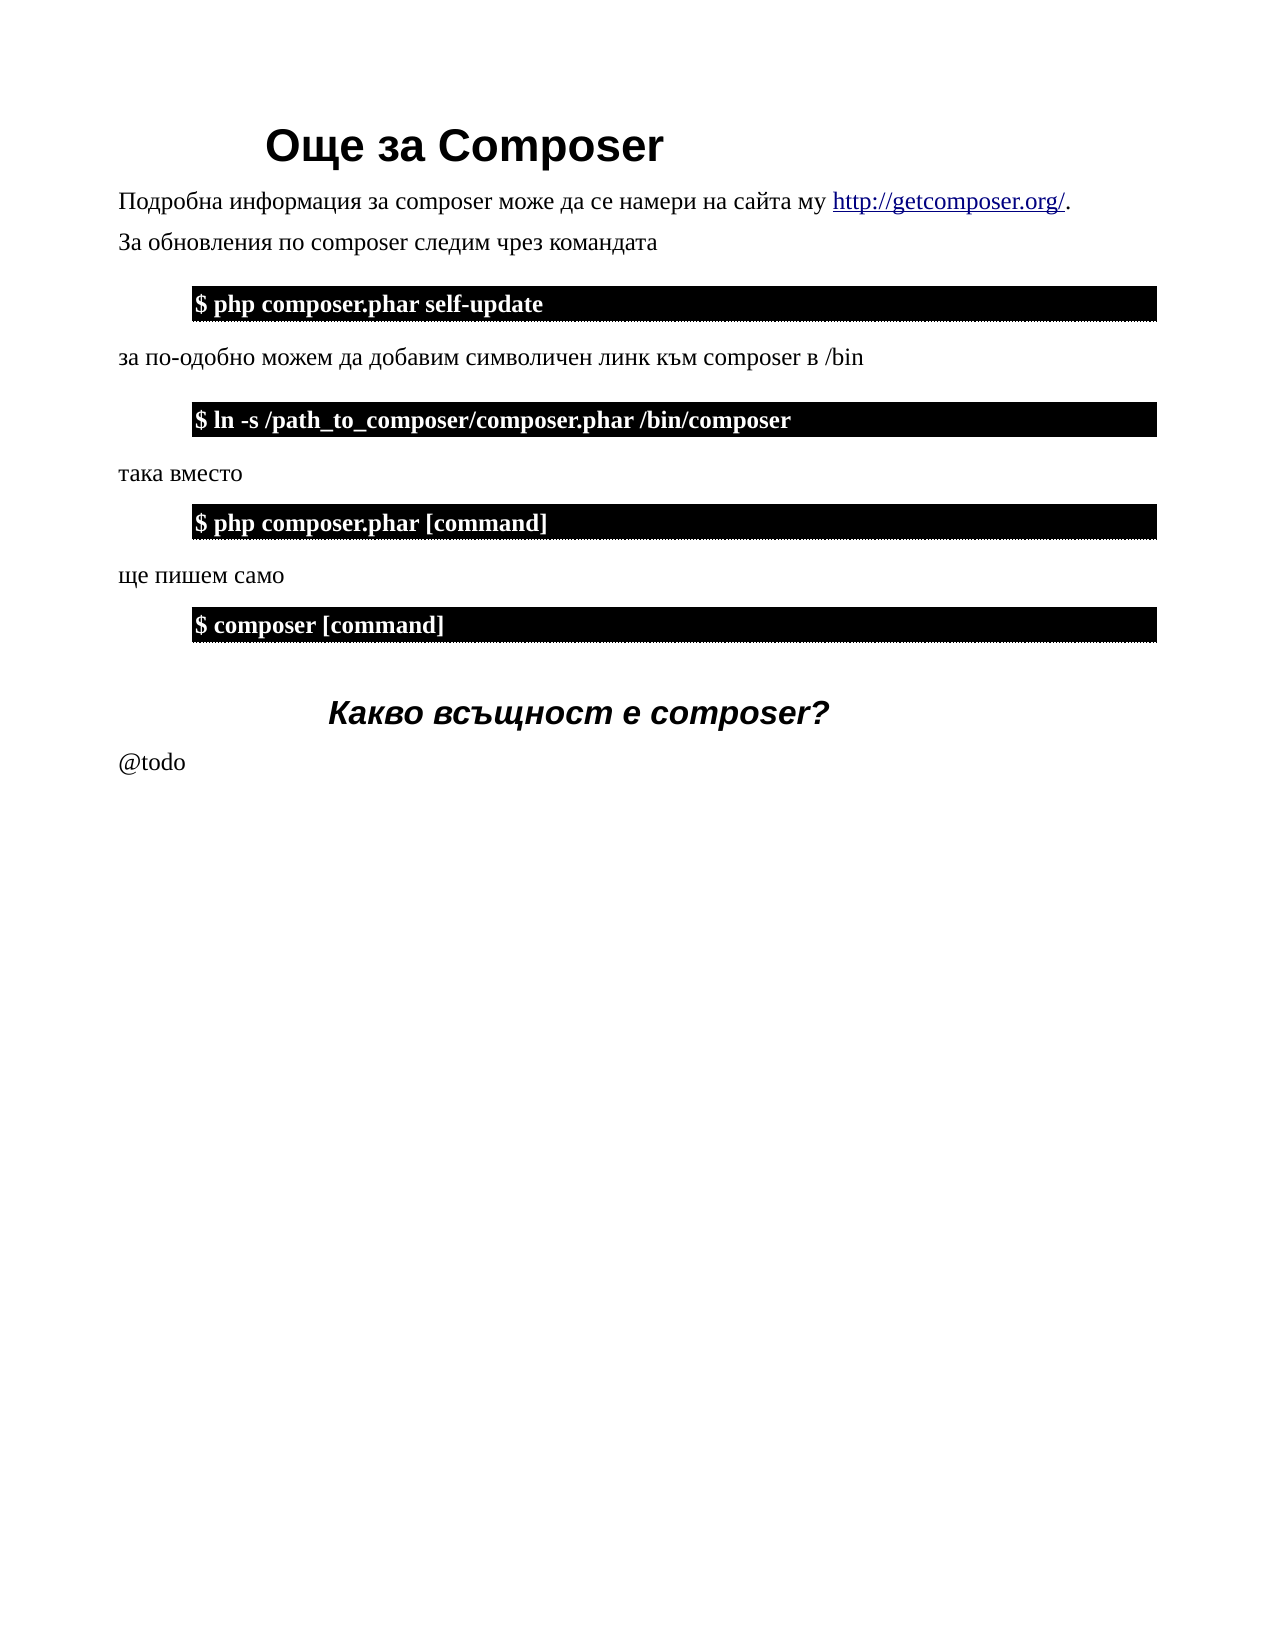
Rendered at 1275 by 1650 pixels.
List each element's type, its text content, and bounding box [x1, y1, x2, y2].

text За обновления по composer следим чрез командата [118, 227, 1157, 256]
subtitle Какво всъщност е composer? [328, 693, 1157, 732]
subtitle Още за Composer [265, 118, 1157, 171]
text за по-одобно можем да добавим символичен линк към composer в /bin [118, 342, 1157, 371]
text така вместо [118, 458, 1157, 486]
text ще пишем само [118, 561, 1157, 589]
text $ php composer.phar self-update [192, 286, 1157, 321]
text Подробна информация за composer може да се намери на сайта му http://getcomposer.org/. [118, 186, 1157, 214]
text $ ln -s /path_to_composer/composer.phar /bin/composer [192, 402, 1157, 437]
text @todo [118, 747, 1157, 776]
text $ composer [command] [192, 607, 1157, 642]
text $ php composer.phar [command] [192, 504, 1157, 539]
